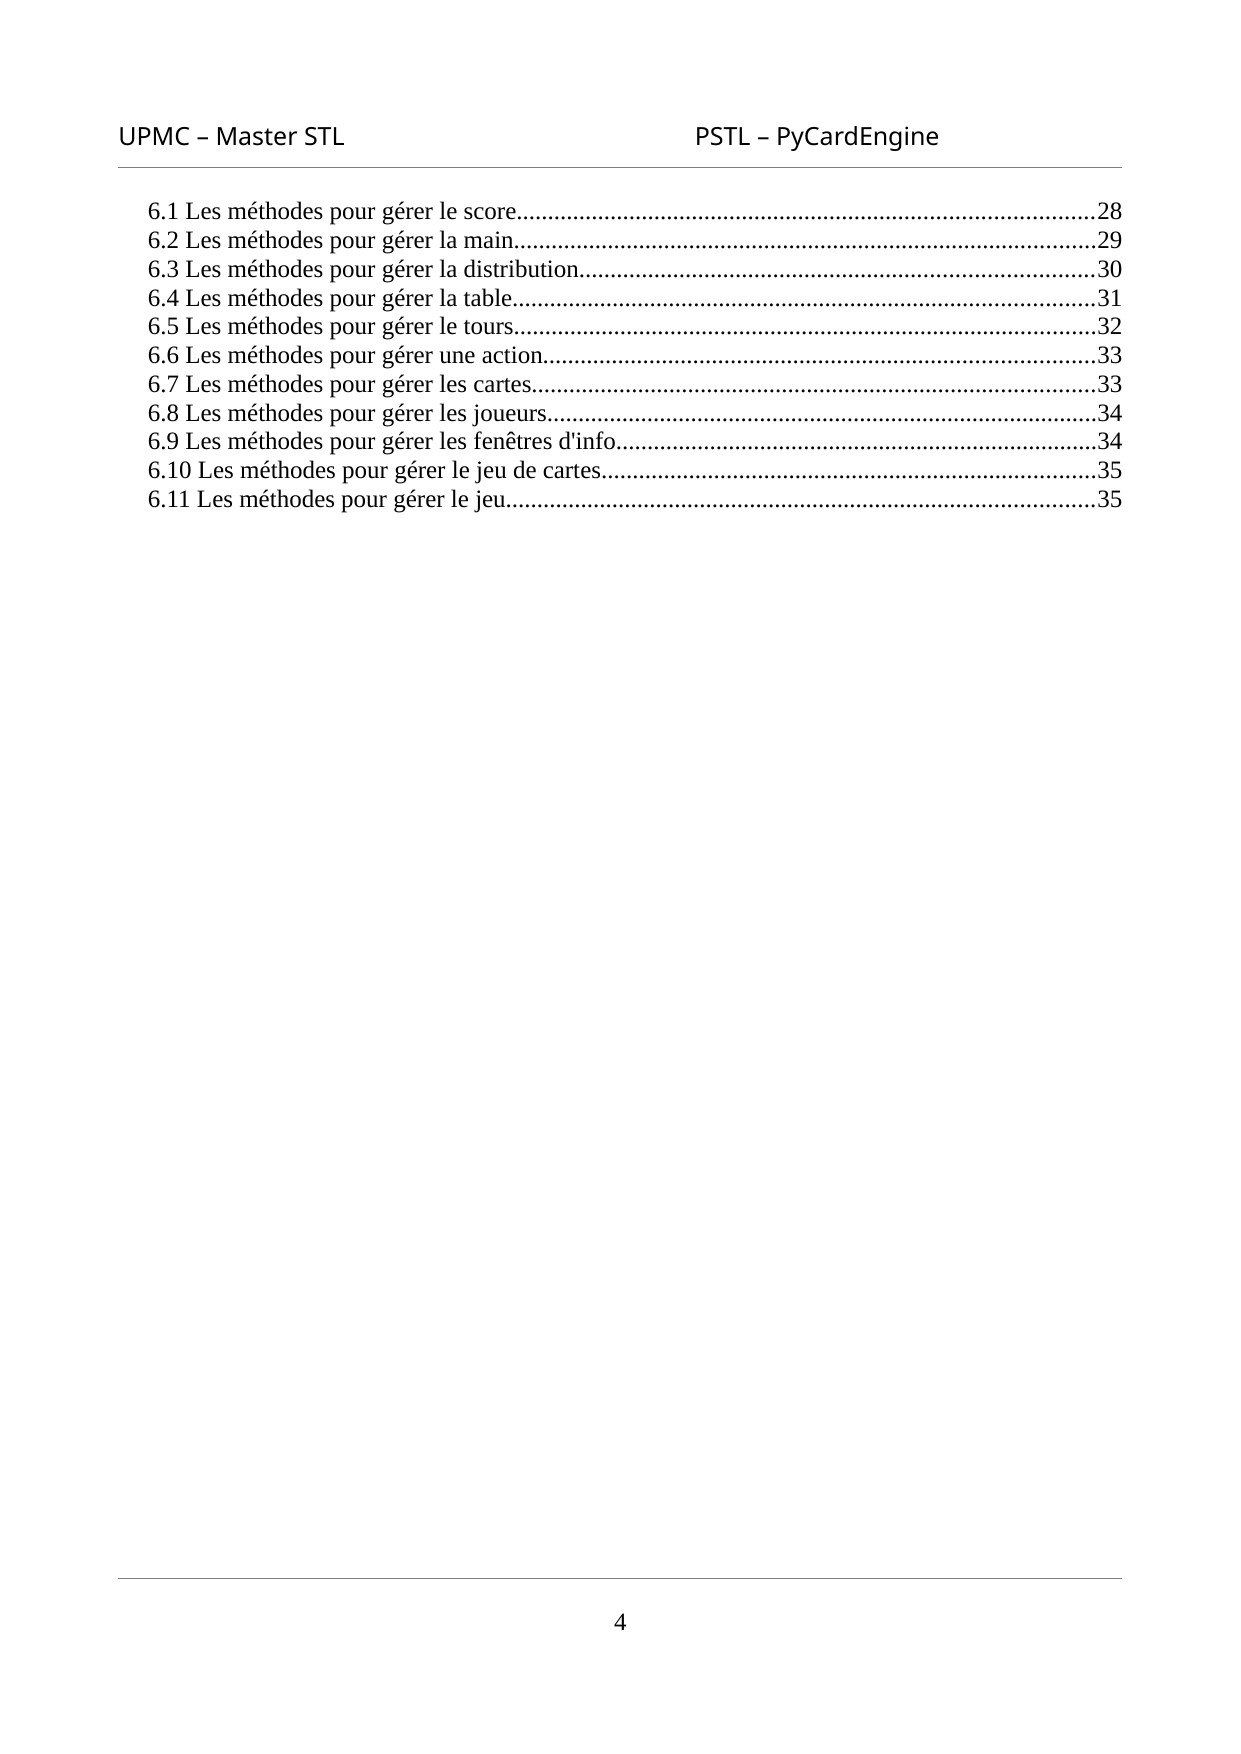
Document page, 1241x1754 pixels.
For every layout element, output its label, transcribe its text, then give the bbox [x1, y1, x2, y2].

text 6.2 Les méthodes pour gérer la main 29 [148, 225, 1122, 254]
text 6.4 Les méthodes pour gérer la table 31 [148, 283, 1122, 311]
text 6.11 Les méthodes pour gérer le jeu 35 [148, 484, 1122, 513]
text 6.1 Les méthodes pour gérer le score 28 [148, 196, 1122, 225]
text 6.7 Les méthodes pour gérer les cartes 33 [148, 369, 1122, 398]
text 6.9 Les méthodes pour gérer les fenêtres d'info 34 [148, 426, 1122, 455]
text 6.3 Les méthodes pour gérer la distribution 30 [148, 254, 1122, 283]
text 6.10 Les méthodes pour gérer le jeu de cartes 35 [148, 455, 1122, 484]
text 6.5 Les méthodes pour gérer le tours 32 [148, 311, 1122, 340]
text 6.6 Les méthodes pour gérer une action 33 [148, 340, 1122, 369]
text 6.8 Les méthodes pour gérer les joueurs 34 [148, 398, 1122, 426]
